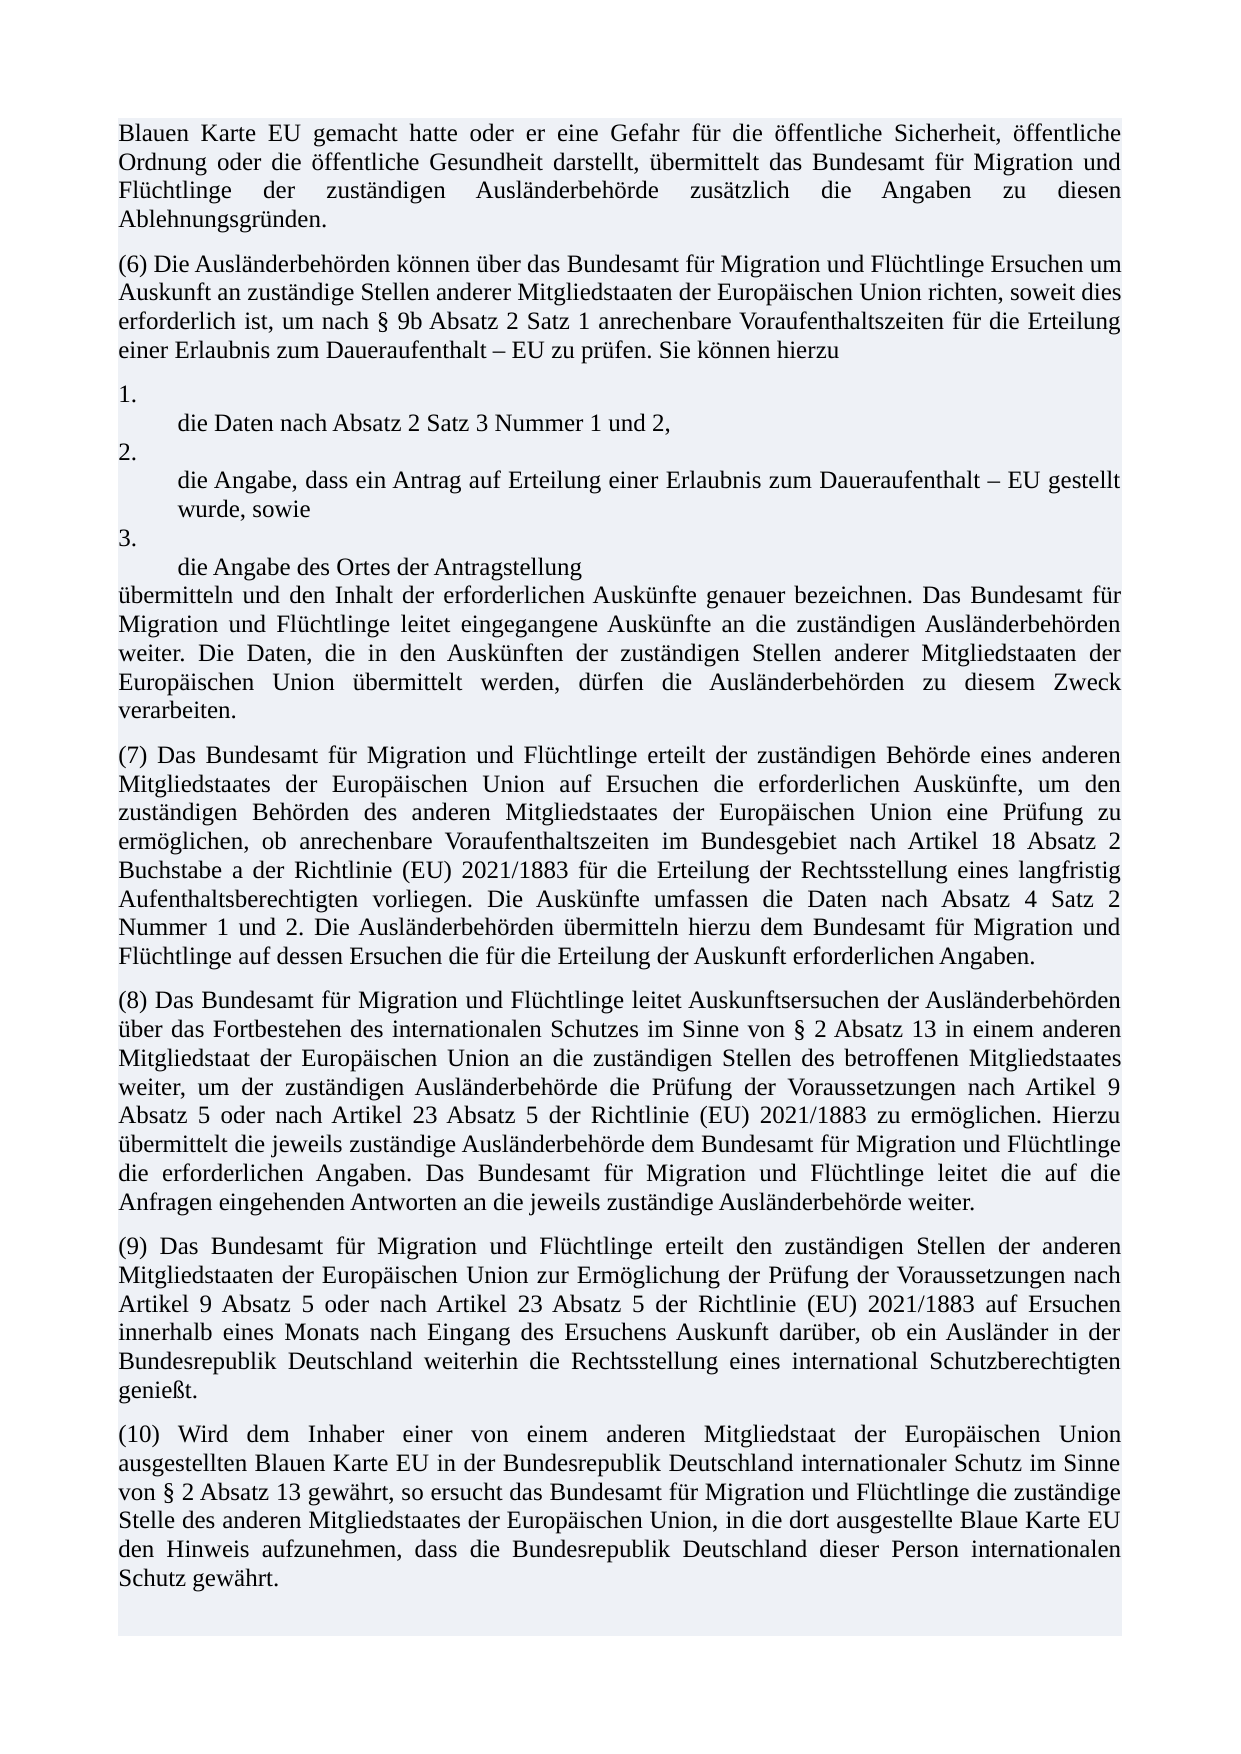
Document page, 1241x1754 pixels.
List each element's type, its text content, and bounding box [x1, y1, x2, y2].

text (9) Das Bundesamt für Migration und Flüchtlinge erteilt den zuständigen Stellen der anderen Mitgliedstaaten der Europäischen Union zur Ermöglichung der Prüfung der Voraussetzungen nach Artikel 9 Absatz 5 oder nach Artikel 23 Absatz 5 der Richtlinie (EU) 2021/1883 auf Ersuchen innerhalb eines Monats nach Eingang des Ersuchens Auskunft darüber, ob ein Ausländer in der Bundesrepublik Deutschland weiterhin die Rechtsstellung eines international Schutzberechtigten genießt. [118, 1231, 1122, 1404]
list die Daten nach Absatz 2 Satz 3 Nummer 1 und 2, [177, 408, 1122, 437]
text übermitteln und den Inhalt der erforderlichen Auskünfte genauer bezeichnen. Das Bundesamt für Migration und Flüchtlinge leitet eingegangene Auskünfte an die zuständigen Ausländerbehörden weiter. Die Daten, die in den Auskünften der zuständigen Stellen anderer Mitgliedstaaten der Europäischen Union übermittelt werden, dürfen die Ausländerbehörden zu diesem Zweck verarbeiten. [118, 581, 1122, 724]
subtitle 2. [118, 437, 1122, 466]
text (7) Das Bundesamt für Migration und Flüchtlinge erteilt der zuständigen Behörde eines anderen Mitgliedstaates der Europäischen Union auf Ersuchen die erforderlichen Auskünfte, um den zuständigen Behörden des anderen Mitgliedstaates der Europäischen Union eine Prüfung zu ermöglichen, ob anrechenbare Voraufenthaltszeiten im Bundesgebiet nach Artikel 18 Absatz 2 Buchstabe a der Richtlinie (EU) 2021/1883 für die Erteilung der Rechtsstellung eines langfristig Aufenthaltsberechtigten vorliegen. Die Auskünfte umfassen die Daten nach Absatz 4 Satz 2 Nummer 1 und 2. Die Ausländerbehörden übermitteln hierzu dem Bundesamt für Migration und Flüchtlinge auf dessen Ersuchen die für die Erteilung der Auskunft erforderlichen Angaben. [118, 740, 1122, 970]
list die Angabe, dass ein Antrag auf Erteilung einer Erlaubnis zum Daueraufenthalt – EU gestellt wurde, sowie [177, 466, 1122, 523]
subtitle 3. [118, 523, 1122, 552]
subtitle 1. [118, 379, 1122, 408]
text (6) Die Ausländerbehörden können über das Bundesamt für Migration und Flüchtlinge Ersuchen um Auskunft an zuständige Stellen anderer Mitgliedstaaten der Europäischen Union richten, soweit dies erforderlich ist, um nach § 9b Absatz 2 Satz 1 anrechenbare Voraufenthaltszeiten für die Erteilung einer Erlaubnis zum Daueraufenthalt – EU zu prüfen. Sie können hierzu [118, 249, 1122, 364]
list die Angabe des Ortes der Antragstellung [177, 552, 1122, 581]
text Blauen Karte EU gemacht hatte oder er eine Gefahr für die öffentliche Sicherheit, öffentliche Ordnung oder die öffentliche Gesundheit darstellt, übermittelt das Bundesamt für Migration und Flüchtlinge der zuständigen Ausländerbehörde zusätzlich die Angaben zu diesen Ablehnungsgründen. [118, 118, 1122, 233]
text (8) Das Bundesamt für Migration und Flüchtlinge leitet Auskunftsersuchen der Ausländerbehörden über das Fortbestehen des internationalen Schutzes im Sinne von § 2 Absatz 13 in einem anderen Mitgliedstaat der Europäischen Union an die zuständigen Stellen des betroffenen Mitgliedstaates weiter, um der zuständigen Ausländerbehörde die Prüfung der Voraussetzungen nach Artikel 9 Absatz 5 oder nach Artikel 23 Absatz 5 der Richtlinie (EU) 2021/1883 zu ermöglichen. Hierzu übermittelt die jeweils zuständige Ausländerbehörde dem Bundesamt für Migration und Flüchtlinge die erforderlichen Angaben. Das Bundesamt für Migration und Flüchtlinge leitet die auf die Anfragen eingehenden Antworten an die jeweils zuständige Ausländerbehörde weiter. [118, 986, 1122, 1216]
text (10) Wird dem Inhaber einer von einem anderen Mitgliedstaat der Europäischen Union ausgestellten Blauen Karte EU in der Bundesrepublik Deutschland internationaler Schutz im Sinne von § 2 Absatz 13 gewährt, so ersucht das Bundesamt für Migration und Flüchtlinge die zuständige Stelle des anderen Mitgliedstaates der Europäischen Union, in die dort ausgestellte Blaue Karte EU den Hinweis aufzunehmen, dass die Bundesrepublik Deutschland dieser Person internationalen Schutz gewährt. [118, 1419, 1122, 1592]
